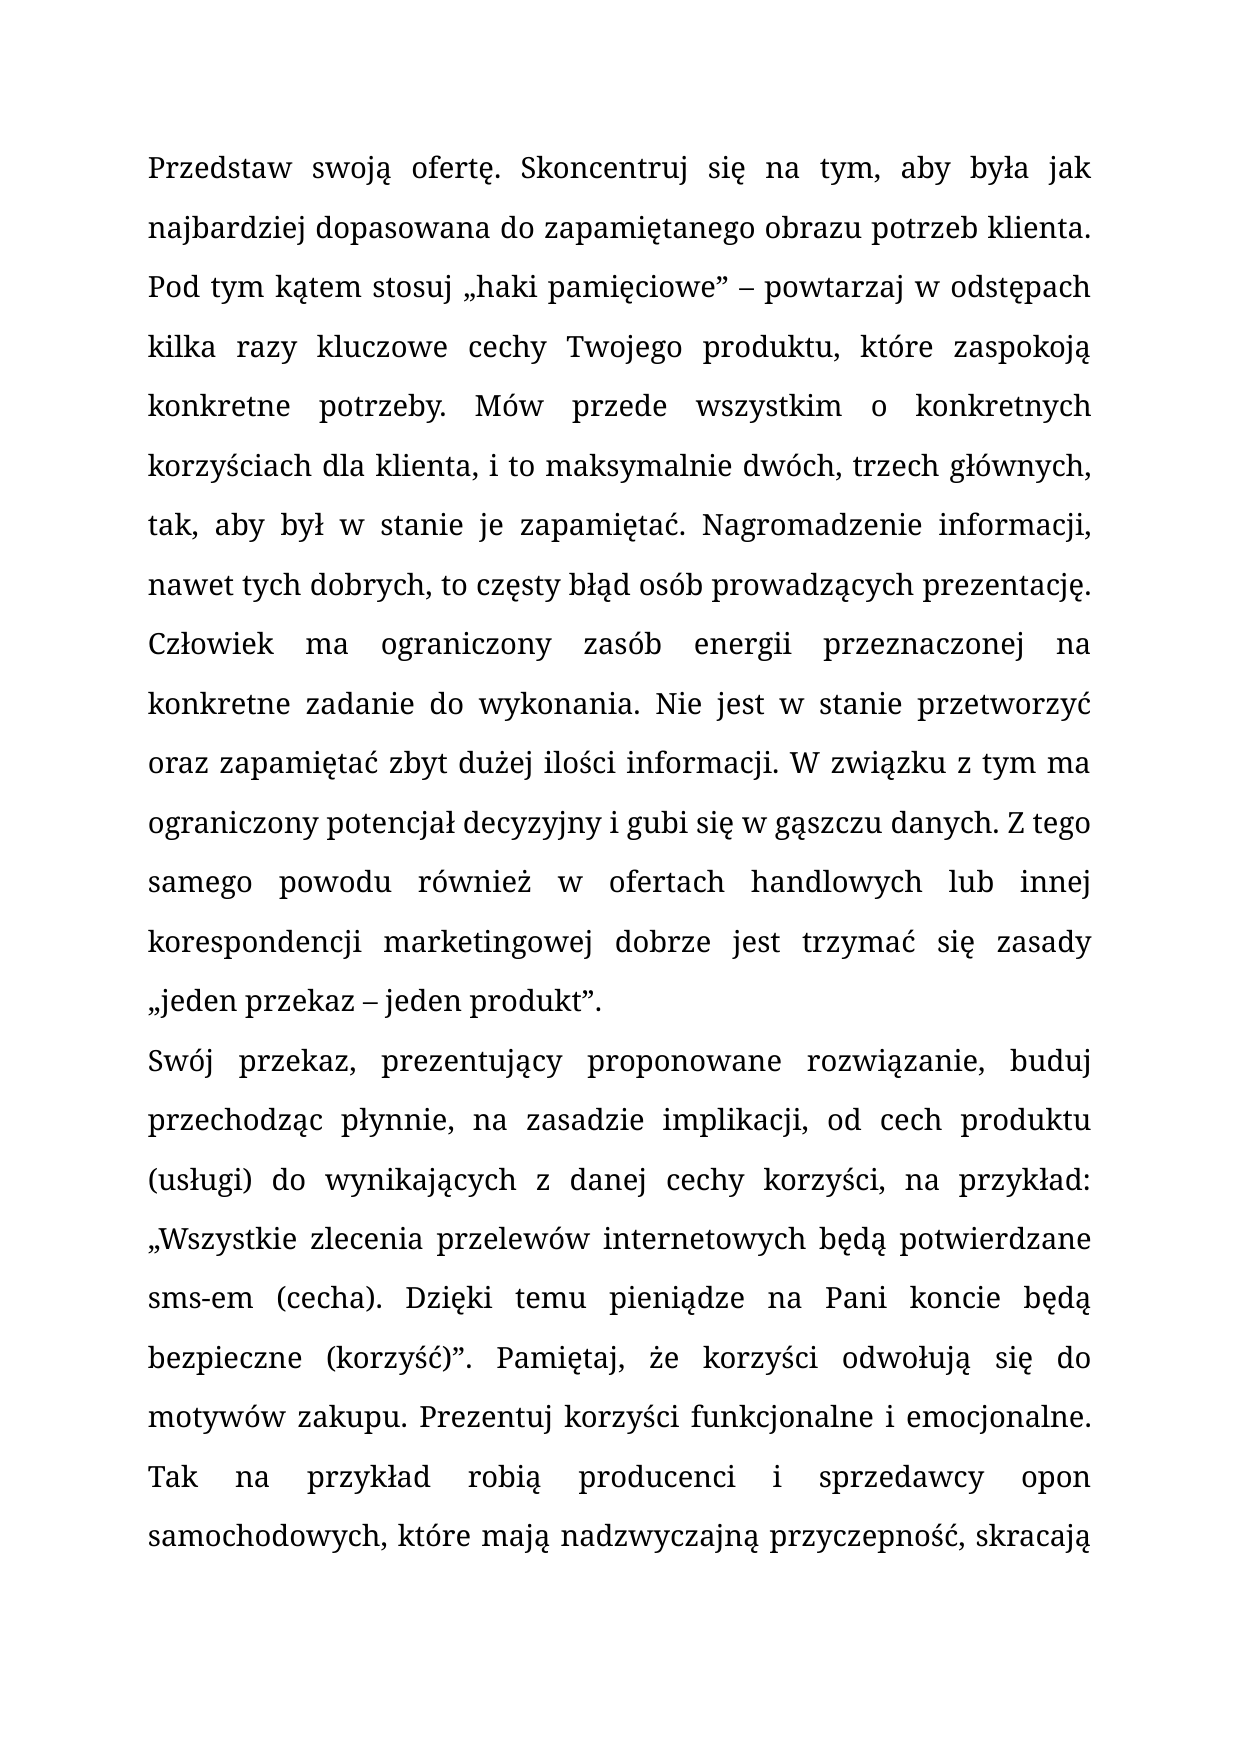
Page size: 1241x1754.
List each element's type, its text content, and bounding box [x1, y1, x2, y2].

text Swój przekaz, prezentujący proponowane rozwiązanie, buduj przechodząc płynnie, na zasadzie implikacji, od cech produktu (usługi) do wynikających z danej cechy korzyści, na przykład: „Wszystkie zlecenia przelewów internetowych będą potwierdzane sms-em (cecha). Dzięki temu pieniądze na Pani koncie będą bezpieczne (korzyść)”. Pamiętaj, że korzyści odwołują się do motywów zakupu. Prezentuj korzyści funkcjonalne i emocjonalne. Tak na przykład robią producenci i sprzedawcy opon samochodowych, które mają nadzwyczajną przyczepność, skracają [148, 1040, 1093, 1555]
text Przedstaw swoją ofertę. Skoncentruj się na tym, aby była jak najbardziej dopasowana do zapamiętanego obrazu potrzeb klienta. Pod tym kątem stosuj „haki pamięciowe” – powtarzaj w odstępach kilka razy kluczowe cechy Twojego produktu, które zaspokoją konkretne potrzeby. Mów przede wszystkim o konkretnych korzyściach dla klienta, i to maksymalnie dwóch, trzech głównych, tak, aby był w stanie je zapamiętać. Nagromadzenie informacji, nawet tych dobrych, to częsty błąd osób prowadzących prezentację. Człowiek ma ograniczony zasób energii przeznaczonej na konkretne zadanie do wykonania. Nie jest w stanie przetworzyć oraz zapamiętać zbyt dużej ilości informacji. W związku z tym ma ograniczony potencjał decyzyjny i gubi się w gąszczu danych. Z tego samego powodu również w ofertach handlowych lub innej korespondencji marketingowej dobrze jest trzymać się zasady „jeden przekaz – jeden produkt”. [148, 148, 1093, 1020]
